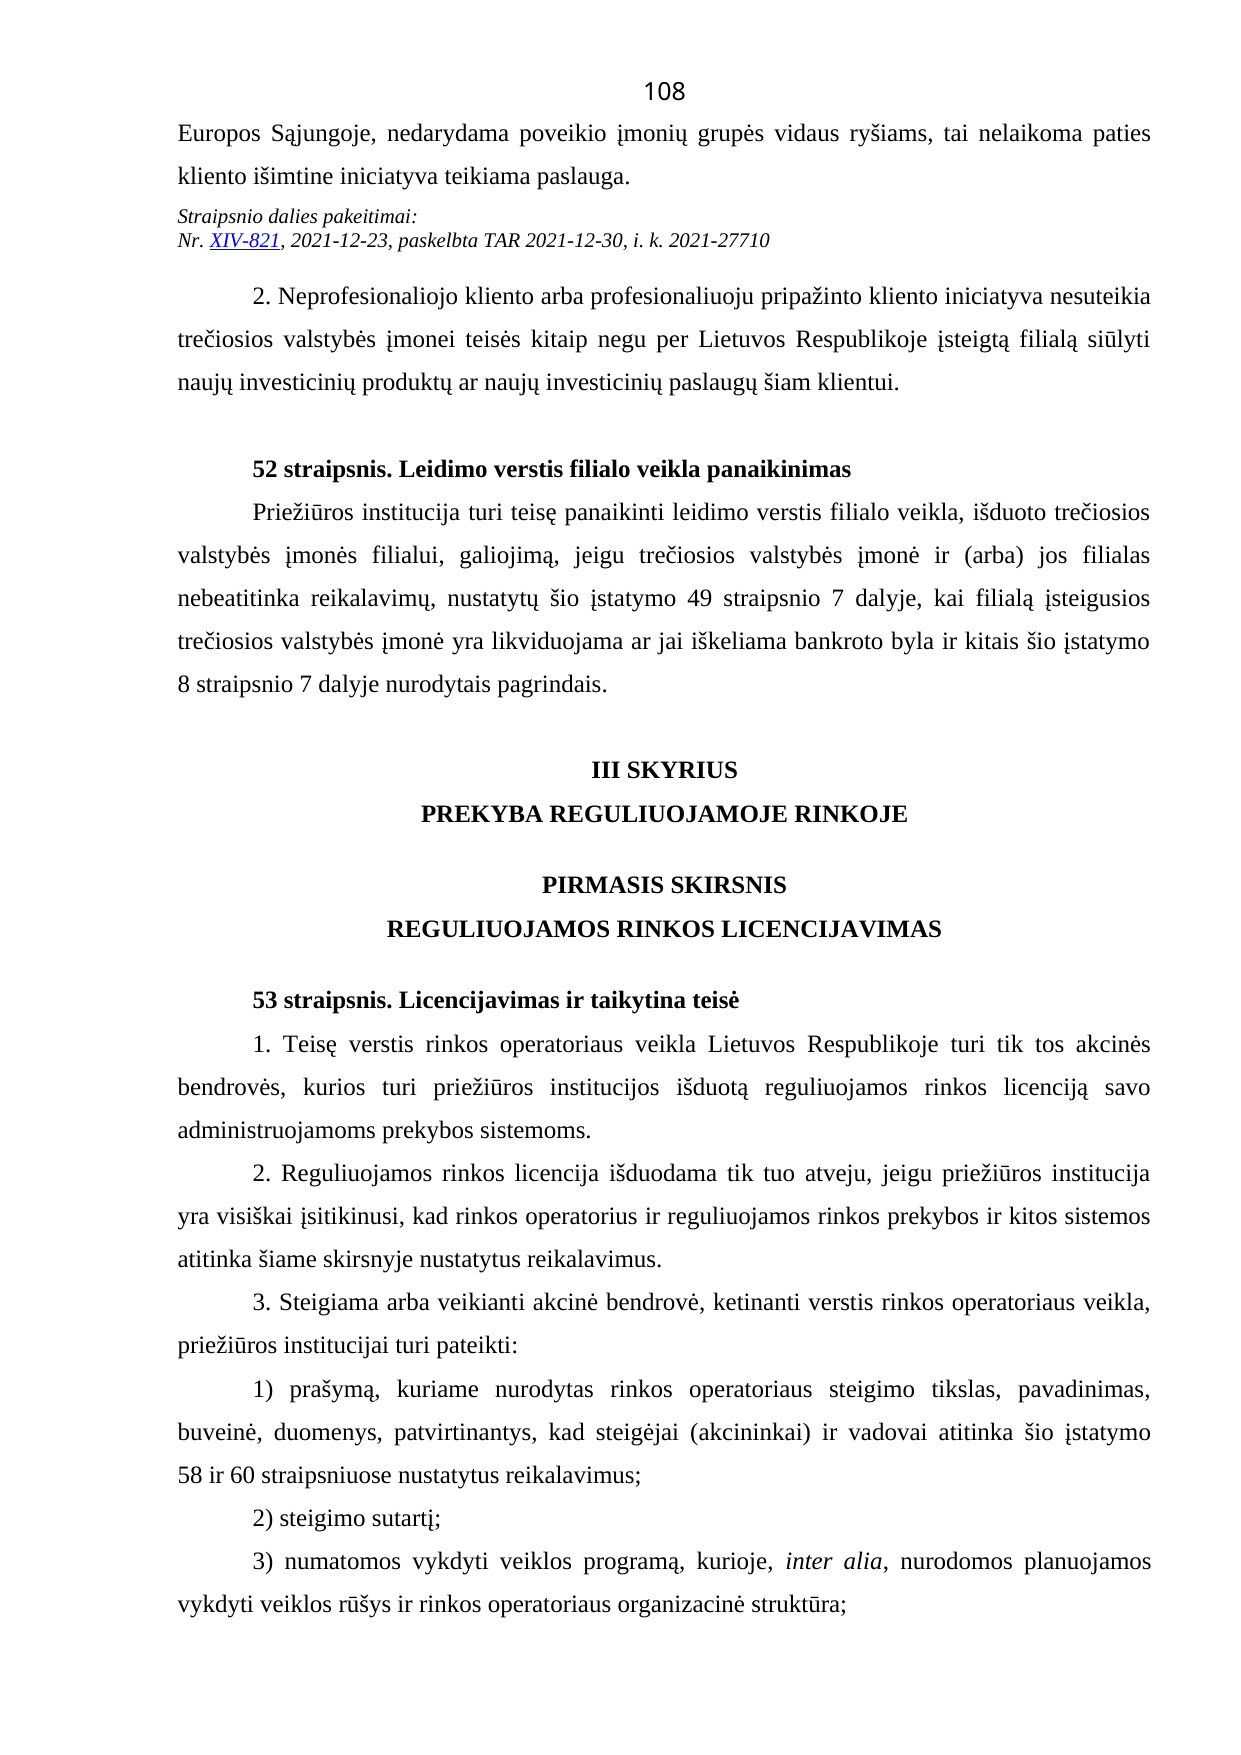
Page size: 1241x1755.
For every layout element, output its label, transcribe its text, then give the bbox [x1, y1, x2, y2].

text 1. Teisę verstis rinkos operatoriaus veikla Lietuvos Respublikoje turi tik tos akcinės bendrovės, kurios turi priežiūros institucijos išduotą reguliuojamos rinkos licenciją savo administruojamoms prekybos sistemoms. [177, 1029, 1152, 1144]
text 52 straipsnis. Leidimo verstis filialo veikla panaikinimas [177, 454, 1152, 482]
text Nr. XIV-821, 2021-12-23, paskelbta TAR 2021-12-30, i. k. 2021-27710 [177, 228, 1152, 252]
text Priežiūros institucija turi teisę panaikinti leidimo verstis filialo veikla, išduoto trečiosios valstybės įmonės filialui, galiojimą, jeigu trečiosios valstybės įmonė ir (arba) jos filialas nebeatitinka reikalavimų, nustatytų šio įstatymo 49 straipsnio 7 dalyje, kai filialą įsteigusios trečiosios valstybės įmonė yra likviduojama ar jai iškeliama bankroto byla ir kitais šio įstatymo 8 straipsnio 7 dalyje nurodytais pagrindais. [177, 497, 1152, 698]
text 1) prašymą, kuriame nurodytas rinkos operatoriaus steigimo tikslas, pavadinimas, buveinė, duomenys, patvirtinantys, kad steigėjai (akcininkai) ir vadovai atitinka šio įstatymo 58 ir 60 straipsniuose nustatytus reikalavimus; [177, 1374, 1152, 1489]
text PREKYBA REGULIUOJAMOJE RINKOJE [177, 799, 1152, 827]
text III SKYRIUS [177, 756, 1152, 784]
text Straipsnio dalies pakeitimai: [177, 204, 1152, 228]
text 3) numatomos vykdyti veiklos programą, kurioje, inter alia, nurodomos planuojamos vykdyti veiklos rūšys ir rinkos operatoriaus organizacinė struktūra; [177, 1546, 1152, 1618]
text 2. Reguliuojamos rinkos licencija išduodama tik tuo atveju, jeigu priežiūros institucija yra visiškai įsitikinusi, kad rinkos operatorius ir reguliuojamos rinkos prekybos ir kitos sistemos atitinka šiame skirsnyje nustatytus reikalavimus. [177, 1158, 1152, 1273]
text 53 straipsnis. Licencijavimas ir taikytina teisė [177, 986, 1152, 1014]
text 2. Neprofesionaliojo kliento arba profesionaliuoju pripažinto kliento iniciatyva nesuteikia trečiosios valstybės įmonei teisės kitaip negu per Lietuvos Respublikoje įsteigtą filialą siūlyti naujų investicinių produktų ar naujų investicinių paslaugų šiam klientui. [177, 281, 1152, 396]
text 2) steigimo sutartį; [177, 1503, 1152, 1532]
text PIRMASIS SKIRSNIS [177, 871, 1152, 899]
text Europos Sąjungoje, nedarydama poveikio įmonių grupės vidaus ryšiams, tai nelaikoma paties kliento išimtine iniciatyva teikiama paslauga. [177, 118, 1152, 190]
text REGULIUOJAMOS RINKOS LICENCIJAVIMAS [177, 914, 1152, 942]
text 3. Steigiama arba veikianti akcinė bendrovė, ketinanti verstis rinkos operatoriaus veikla, priežiūros institucijai turi pateikti: [177, 1287, 1152, 1359]
